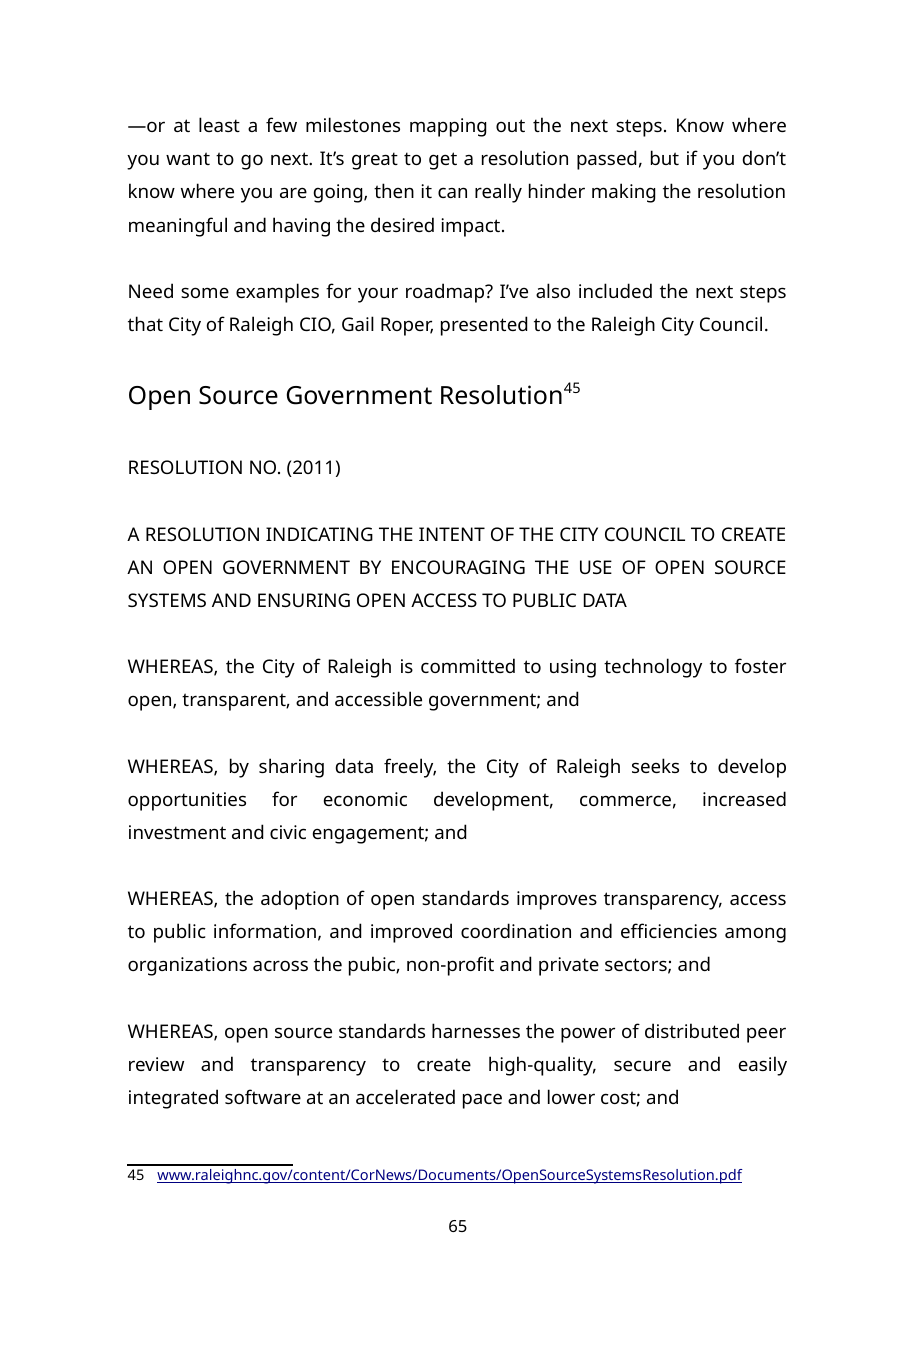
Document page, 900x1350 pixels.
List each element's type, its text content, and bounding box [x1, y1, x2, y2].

text RESOLUTION NO. (2011) [127, 455, 787, 480]
text WHEREAS, by sharing data freely, the City of Raleigh seeks to develop opportunities for economic development, commerce, increased investment and civic engagement; and [127, 753, 787, 845]
text —or at least a few milestones mapping out the next steps. Know where you want to go next. It’s great to get a resolution passed, but if you don’t know where you are going, then it can really hinder making the resolution meaningful and having the desired impact. [127, 112, 787, 237]
text A RESOLUTION INDICATING THE INTENT OF THE CITY COUNCIL TO CREATE AN OPEN GOVERNMENT BY ENCOURAGING THE USE OF OPEN SOURCE SYSTEMS AND ENSURING OPEN ACCESS TO PUBLIC DATA [127, 521, 787, 613]
text www.raleighnc.gov/content/CorNews/Documents/OpenSourceSystemsResolution.pdf [127, 1165, 787, 1185]
text Need some examples for your roadmap? I’ve also included the next steps that City of Raleigh CIO, Gail Roper, presented to the Raleigh City Council. [127, 278, 787, 337]
text WHEREAS, the adoption of open standards improves transparency, access to public information, and improved coordination and efficiencies among organizations across the pubic, non-profit and private sectors; and [127, 886, 787, 977]
text WHEREAS, the City of Raleigh is committed to using technology to foster open, transparent, and accessible government; and [127, 654, 787, 712]
text WHEREAS, open source standards harnesses the power of distributed peer review and transparency to create high-quality, secure and easily integrated software at an accelerated pace and lower cost; and [127, 1018, 787, 1110]
subtitle Open Source Government Resolution [127, 377, 787, 412]
